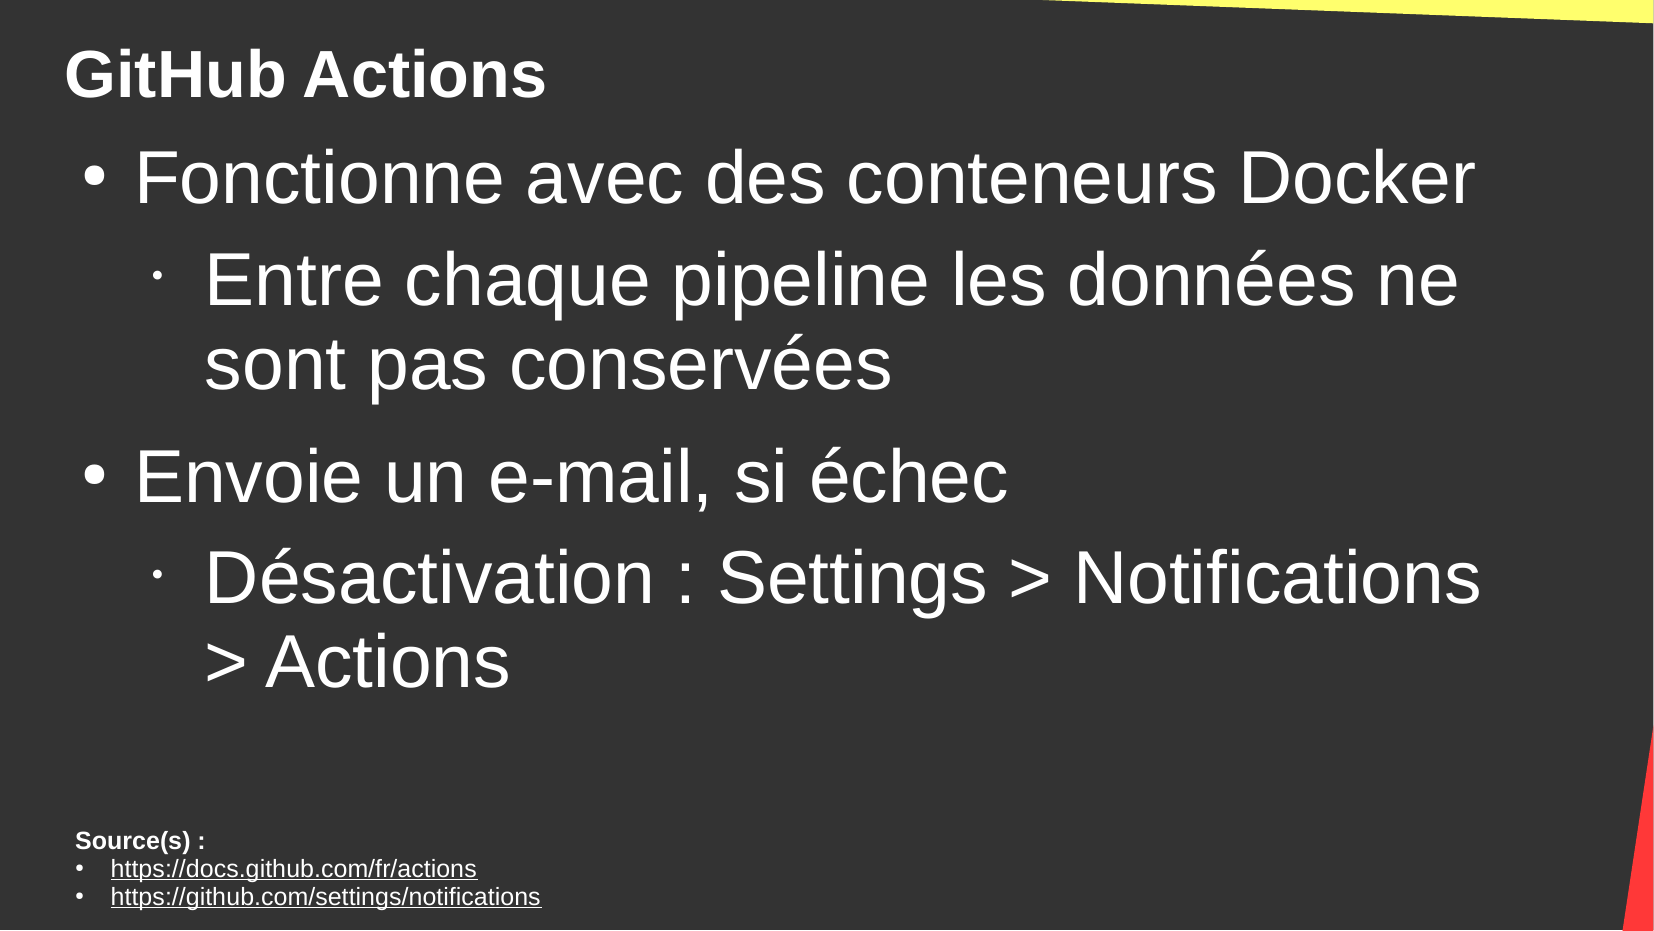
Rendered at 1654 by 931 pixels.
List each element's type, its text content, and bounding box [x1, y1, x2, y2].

title GitHub Actions [64, 37, 1105, 119]
list Fonctionne avec des conteneurs Docker Entre chaque pipeline les données ne sont pas conservées Envoie un e-mail, si échec Désactivation : Settings > Notifications > Actions [63, 135, 1542, 792]
text_box [1622, 721, 1654, 931]
text_box [1042, 0, 1654, 24]
text_box Source(s) : https://docs.github.com/fr/actions https://github.com/settings/notifications [60, 809, 1546, 919]
